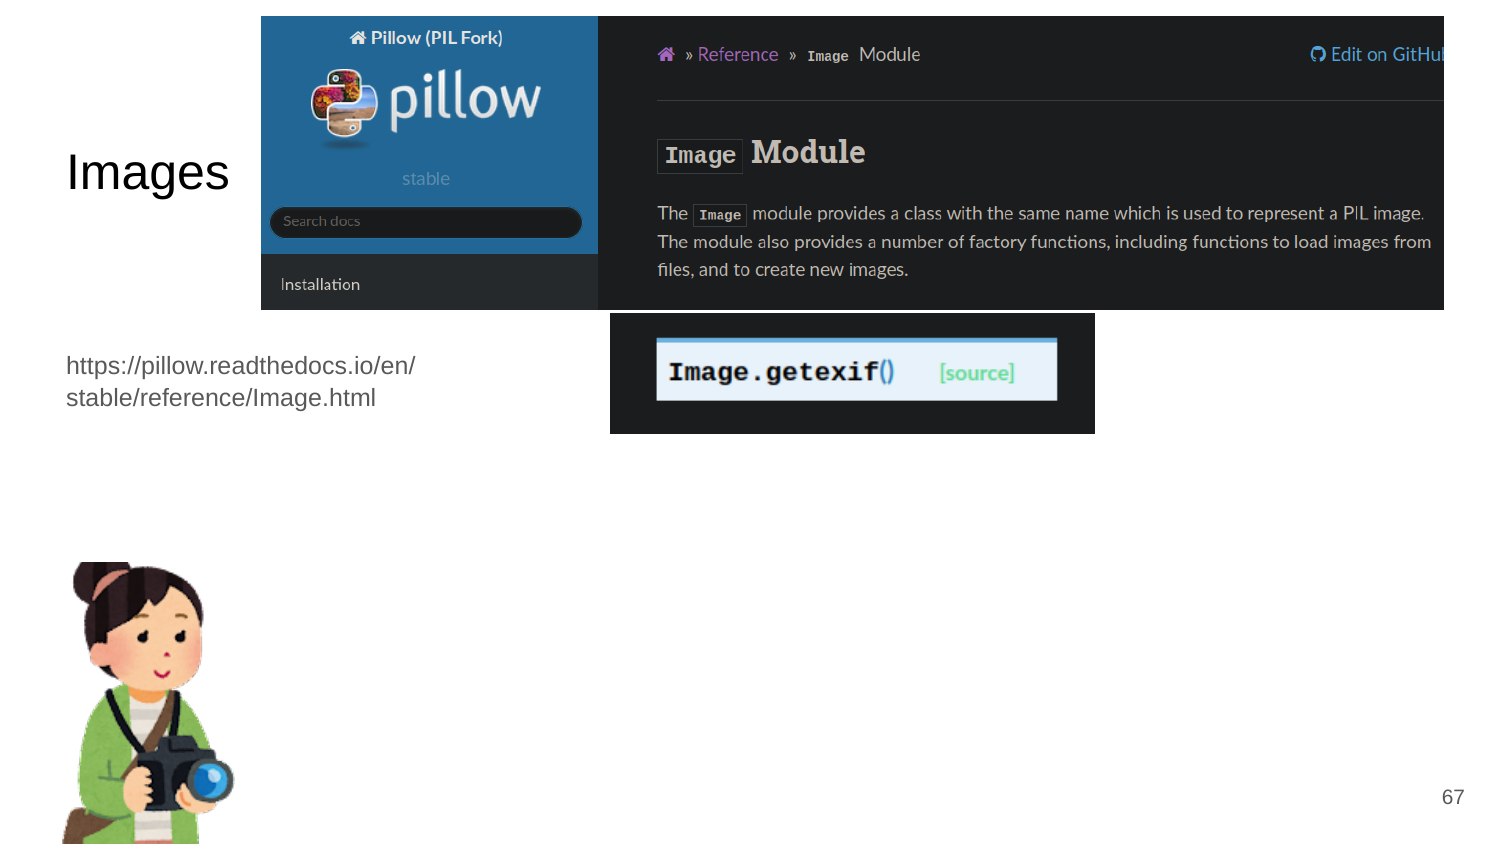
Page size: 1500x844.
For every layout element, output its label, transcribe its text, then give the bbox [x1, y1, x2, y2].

slide_number [1389, 764, 1480, 830]
list https://pillow.readthedocs.io/en/stable/reference/Image.html [51, 332, 512, 750]
title Images [51, 91, 261, 216]
picture [610, 313, 1095, 434]
picture [261, 16, 1444, 310]
picture [0, 562, 282, 844]
